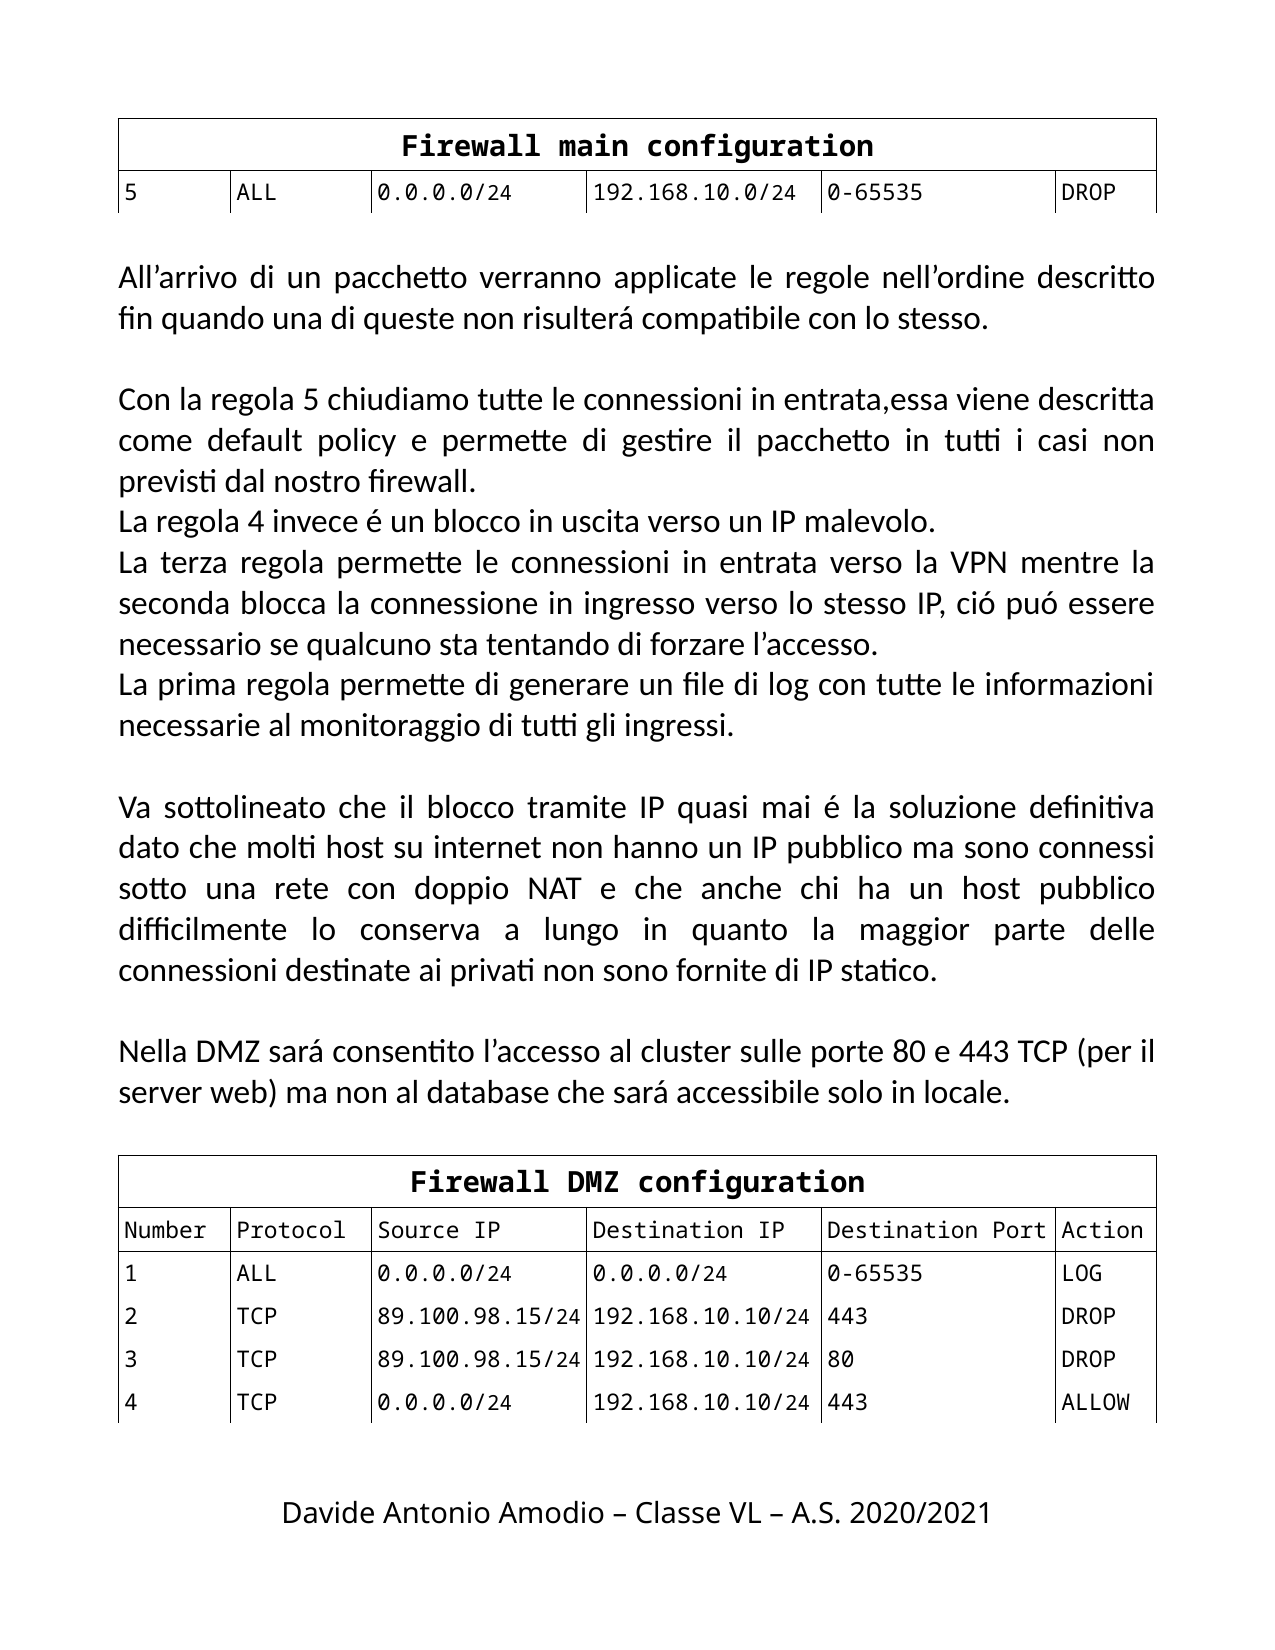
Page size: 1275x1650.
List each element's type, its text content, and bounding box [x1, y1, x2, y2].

table_cell TCP [231, 1294, 371, 1337]
table_cell 192.168.10.10/24 [587, 1337, 821, 1380]
table_cell DROP [1056, 1337, 1156, 1380]
text La regola 4 invece é un blocco in uscita verso un IP malevolo. [118, 501, 1157, 541]
table_cell TCP [231, 1380, 371, 1422]
table_cell DROP [1056, 1294, 1156, 1337]
table_cell 443 [822, 1294, 1055, 1337]
table_cell 2 [119, 1294, 230, 1337]
table_cell 192.168.10.10/24 [587, 1294, 821, 1337]
table_cell Action [1056, 1208, 1156, 1251]
table_cell 80 [822, 1337, 1055, 1380]
table_cell 0-65535 [822, 171, 1055, 213]
table_cell ALL [231, 1252, 371, 1294]
table_cell 3 [119, 1337, 230, 1380]
table_cell 192.168.10.0/24 [587, 171, 821, 213]
table_header Firewall main configuration [119, 119, 1156, 170]
table_header Firewall DMZ configuration [119, 1156, 1156, 1207]
table_cell LOG [1056, 1252, 1156, 1294]
table_cell Source IP [372, 1208, 586, 1251]
table_cell 89.100.98.15/24 [372, 1294, 586, 1337]
table_cell 0.0.0.0/24 [372, 171, 586, 213]
table_cell Protocol [231, 1208, 371, 1251]
table_cell 1 [119, 1252, 230, 1294]
table_cell 443 [822, 1380, 1055, 1422]
table_cell 192.168.10.10/24 [587, 1380, 821, 1422]
table_cell DROP [1056, 171, 1156, 213]
table_cell 5 [119, 171, 230, 213]
text Va sottolineato che il blocco tramite IP quasi mai é la soluzione definitiva dato che molti host su internet non hanno un IP pubblico ma sono connessi sotto una rete con doppio NAT e che anche chi ha un host pubblico difficilmente lo conserva a lungo in quanto la maggior parte delle connessioni destinate ai privati non sono fornite di IP statico. [118, 786, 1157, 989]
table_cell Number [119, 1208, 230, 1251]
table_cell 89.100.98.15/24 [372, 1337, 586, 1380]
table_cell 0.0.0.0/24 [372, 1380, 586, 1422]
table_cell TCP [231, 1337, 371, 1380]
text Nella DMZ sará consentito l’accesso al cluster sulle porte 80 e 443 TCP (per il server web) ma non al database che sará accessibile solo in locale. [118, 1030, 1157, 1111]
table_cell 0.0.0.0/24 [372, 1252, 586, 1294]
table_cell 0-65535 [822, 1252, 1055, 1294]
text Con la regola 5 chiudiamo tutte le connessioni in entrata,essa viene descritta come default policy e permette di gestire il pacchetto in tutti i casi non previsti dal nostro firewall. [118, 378, 1157, 501]
table_cell 4 [119, 1380, 230, 1422]
text La prima regola permette di generare un file di log con tutte le informazioni necessarie al monitoraggio di tutti gli ingressi. [118, 663, 1157, 745]
table_cell ALL [231, 171, 371, 213]
table_cell Destination Port [822, 1208, 1055, 1251]
text All’arrivo di un pacchetto verranno applicate le regole nell’ordine descritto fin quando una di queste non risulterá compatibile con lo stesso. [118, 256, 1157, 338]
text La terza regola permette le connessioni in entrata verso la VPN mentre la seconda blocca la connessione in ingresso verso lo stesso IP, ció puó essere necessario se qualcuno sta tentando di forzare l’accesso. [118, 541, 1157, 663]
table_cell 0.0.0.0/24 [587, 1252, 821, 1294]
table_cell Destination IP [587, 1208, 821, 1251]
table_cell ALLOW [1056, 1380, 1156, 1422]
